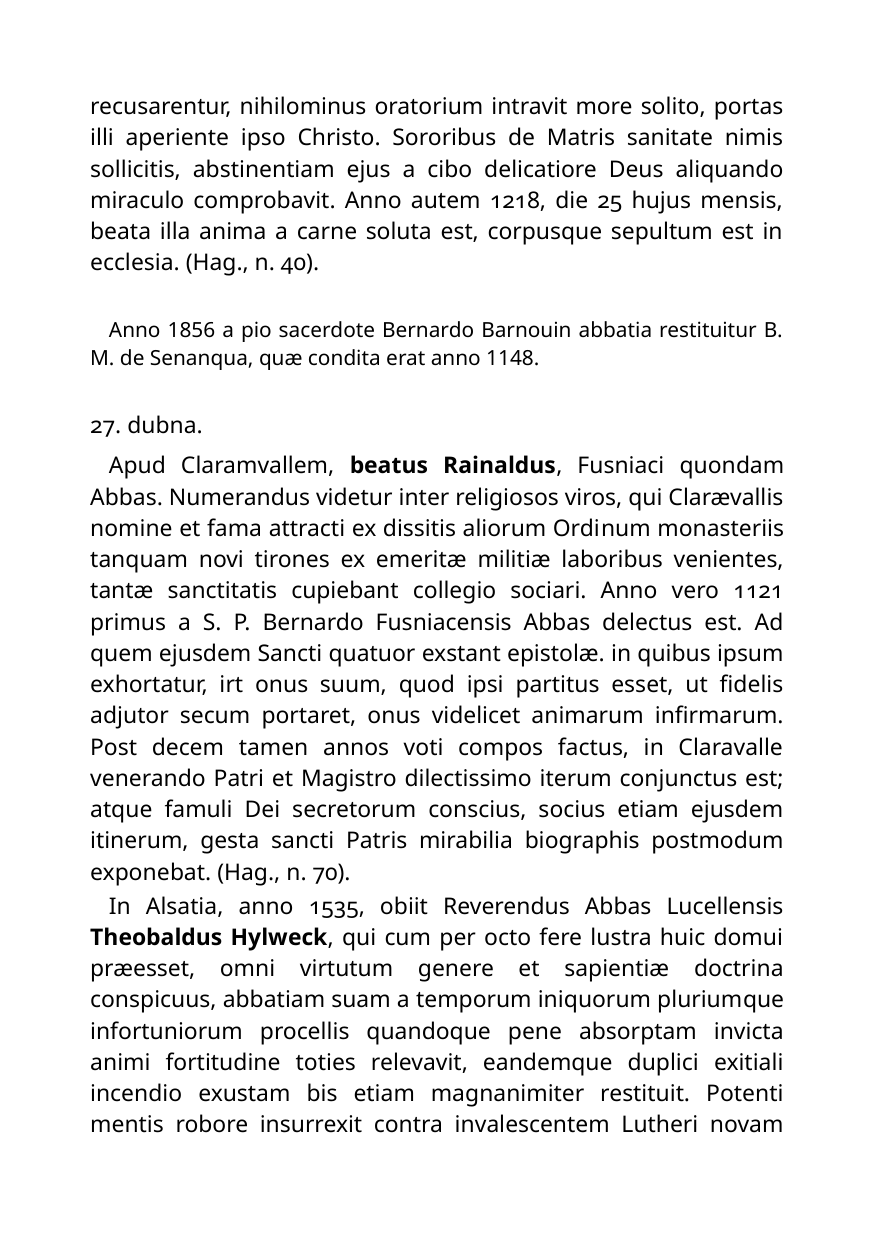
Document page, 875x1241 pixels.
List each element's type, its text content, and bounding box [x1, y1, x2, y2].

text In Alsatia, anno 1535, obiit Reverendus Abbas Lucellensis Theobaldus Hylweck, qui cum per octo fere lustra huic domui præesset, omni virtutum genere et sapientiæ doctrina conspicuus, abbatiam suam a temporum iniquorum plurium­que infortuniorum procellis quandoque pene absorptam invicta animi fortitudine toties relevavit, eandemque duplici exitiali incendio exustam bis etiam magnanimiter restituit. Potenti mentis robore insurrexit contra invalescentem Lutheri novam [90, 890, 784, 1140]
text 27. dubna. [90, 409, 784, 440]
text Apud Claramvallem, beatus Rainaldus, Fusniaci quon­dam Abbas. Numerandus videtur inter religiosos viros, qui Clarævallis nomine et fama attracti ex dissitis aliorum Ordi­num monasteriis tanquam novi tirones ex emeritæ militiæ laboribus venientes, tantæ sanctitatis cupiebant collegio sociari. Anno vero 1121 primus a S. P. Bernardo Fusniacensis Abbas delectus est. Ad quem ejusdem Sancti quatuor exstant epistolæ. in quibus ipsum exhortatur, irt onus suum, quod ipsi partitus esset, ut fidelis adjutor secum portaret, onus videlicet animarum infirmarum. Post decem tamen annos voti compos factus, in Claravalle venerando Patri et Magistro dilectissimo iterum conjunctus est; atque famuli Dei secretorum conscius, socius etiam ejusdem itinerum, gesta sancti Patris mirabilia biographis postmodum expone­bat. (Hag., n. 70). [90, 449, 784, 887]
text Anno 1856 a pio sacerdote Bernardo Barnouin abbatia restituitur B. M. de Senanqua, quæ condita erat anno 1148. [90, 315, 784, 372]
text recusarentur, nihilo­minus oratorium intravit more solito, portas illi aperiente ipso Christo. Sororibus de Matris sanitate nimis sollicitis, abstinentiam ejus a cibo delicatiore Deus aliquando miraculo comprobavit. Anno autem 1218, die 25 hujus mensis, beata illa anima a carne soluta est, corpusque sepultum est in ecclesia. (Hag., n. 40). [90, 90, 784, 277]
